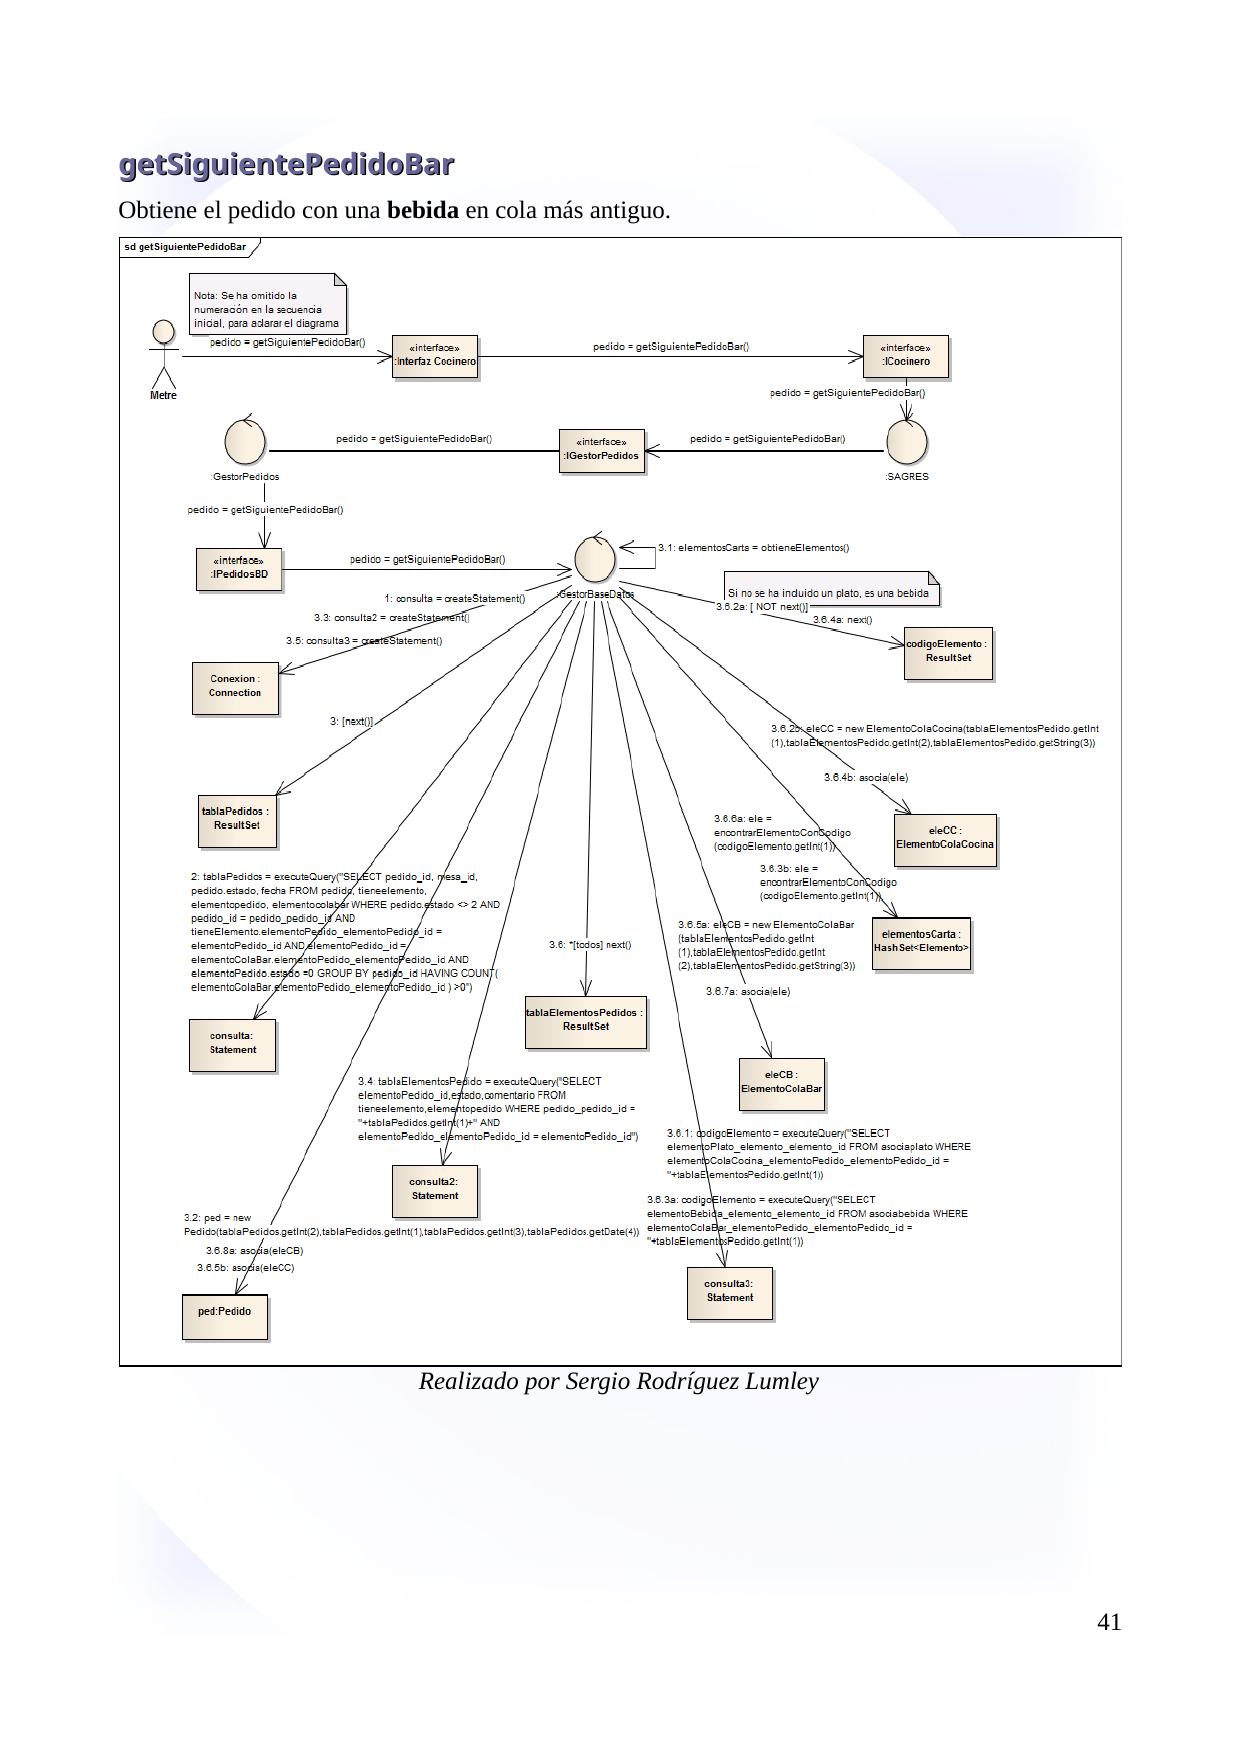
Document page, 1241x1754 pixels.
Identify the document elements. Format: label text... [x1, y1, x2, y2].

text Obtiene el pedido con una bebida en cola más antiguo. [118, 195, 1122, 224]
text Realizado por Sergio Rodríguez Lumley [118, 1367, 1122, 1395]
picture [118, 183, 1122, 195]
picture [118, 1395, 1122, 1636]
picture [118, 224, 1122, 1367]
subtitle getSiguientePedidoBar [118, 143, 1122, 183]
picture [118, 118, 1122, 143]
